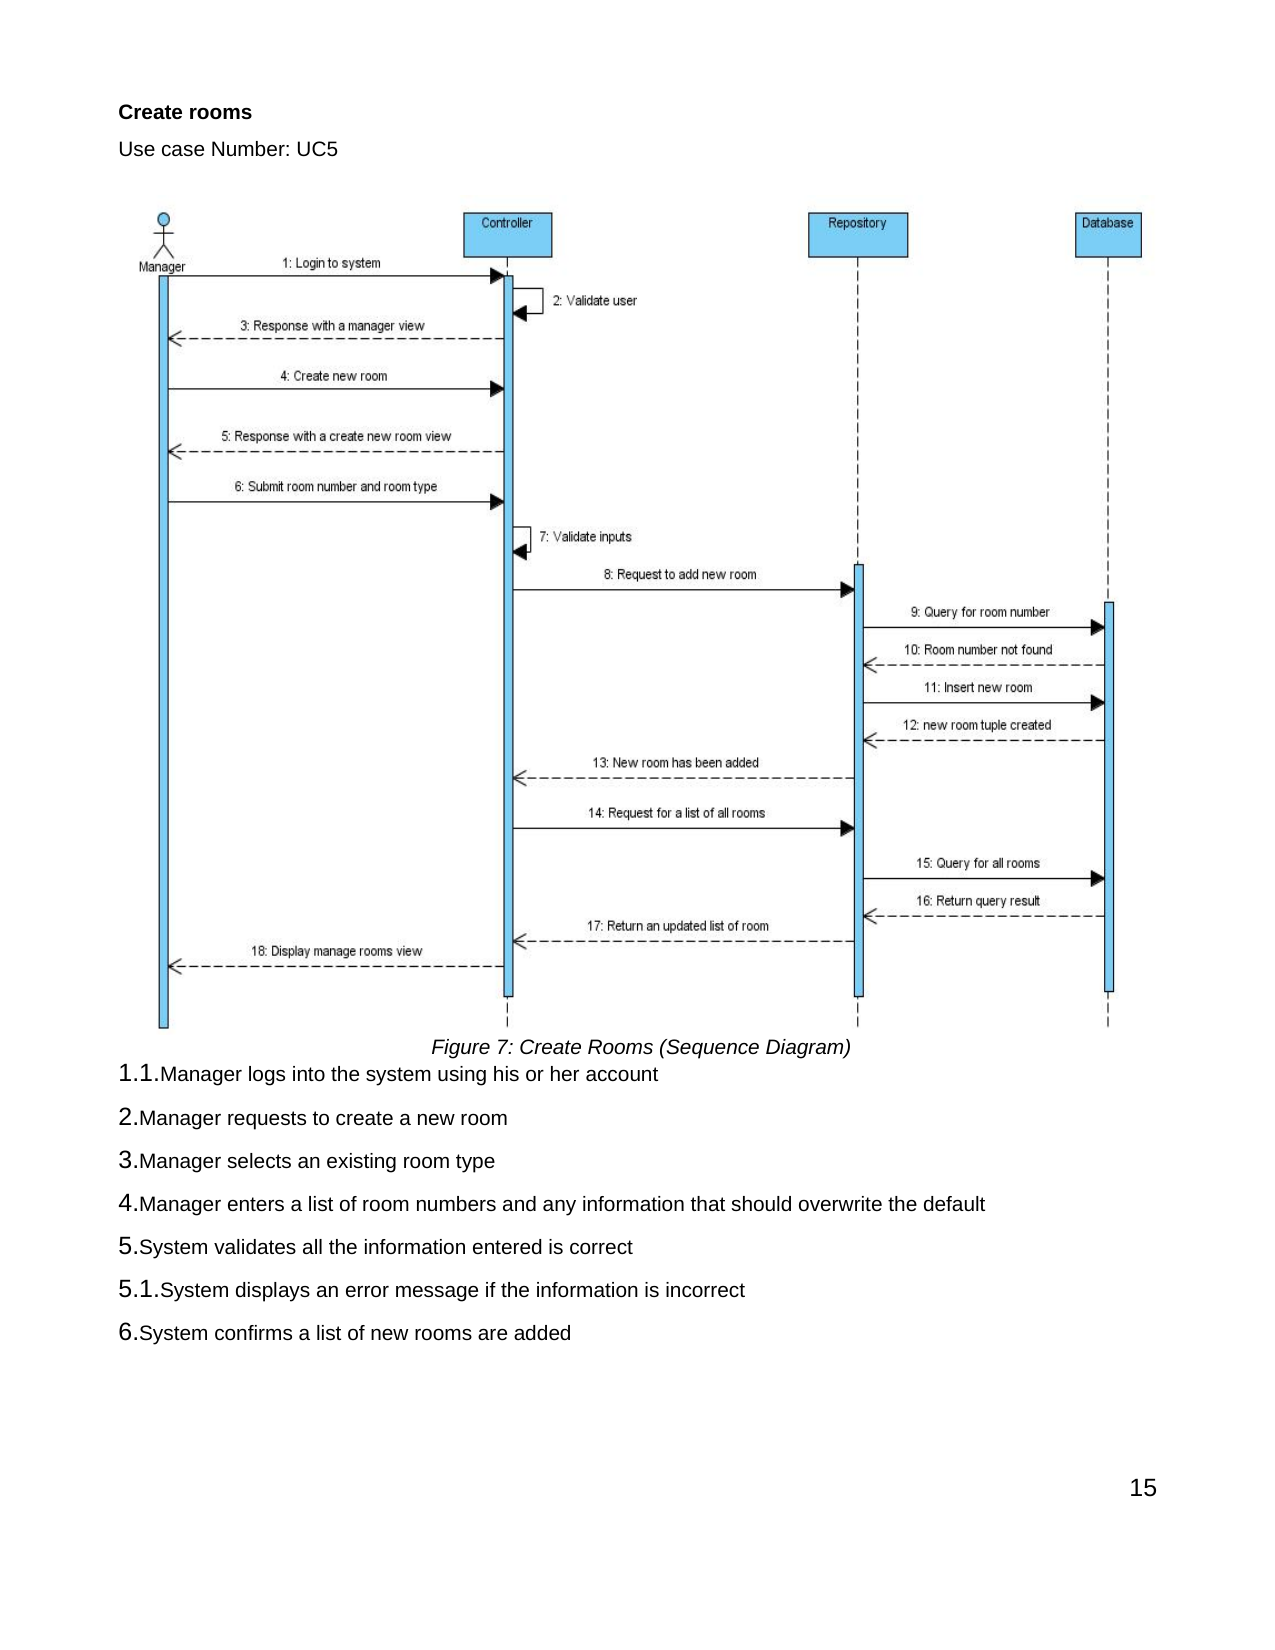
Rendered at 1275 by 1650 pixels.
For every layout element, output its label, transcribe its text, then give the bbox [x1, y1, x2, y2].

list Manager selects an existing room type [118, 1145, 1157, 1173]
list System confirms a list of new rooms are added [118, 1317, 1157, 1346]
list Manager logs into the system using his or her account [118, 172, 1162, 1087]
subtitle Create rooms [118, 100, 1157, 124]
list Figure 7: Create Rooms (Sequence Diagram) [123, 1035, 1162, 1058]
picture [122, 195, 1162, 1035]
list System displays an error message if the information is incorrect [118, 1274, 1157, 1303]
list Manager enters a list of room numbers and any information that should overwrite the default [118, 1188, 1157, 1217]
list Manager requests to create a new room [118, 1102, 1157, 1130]
list System validates all the information entered is correct [118, 1231, 1157, 1260]
text Use case Number: UC5 [118, 136, 1157, 160]
